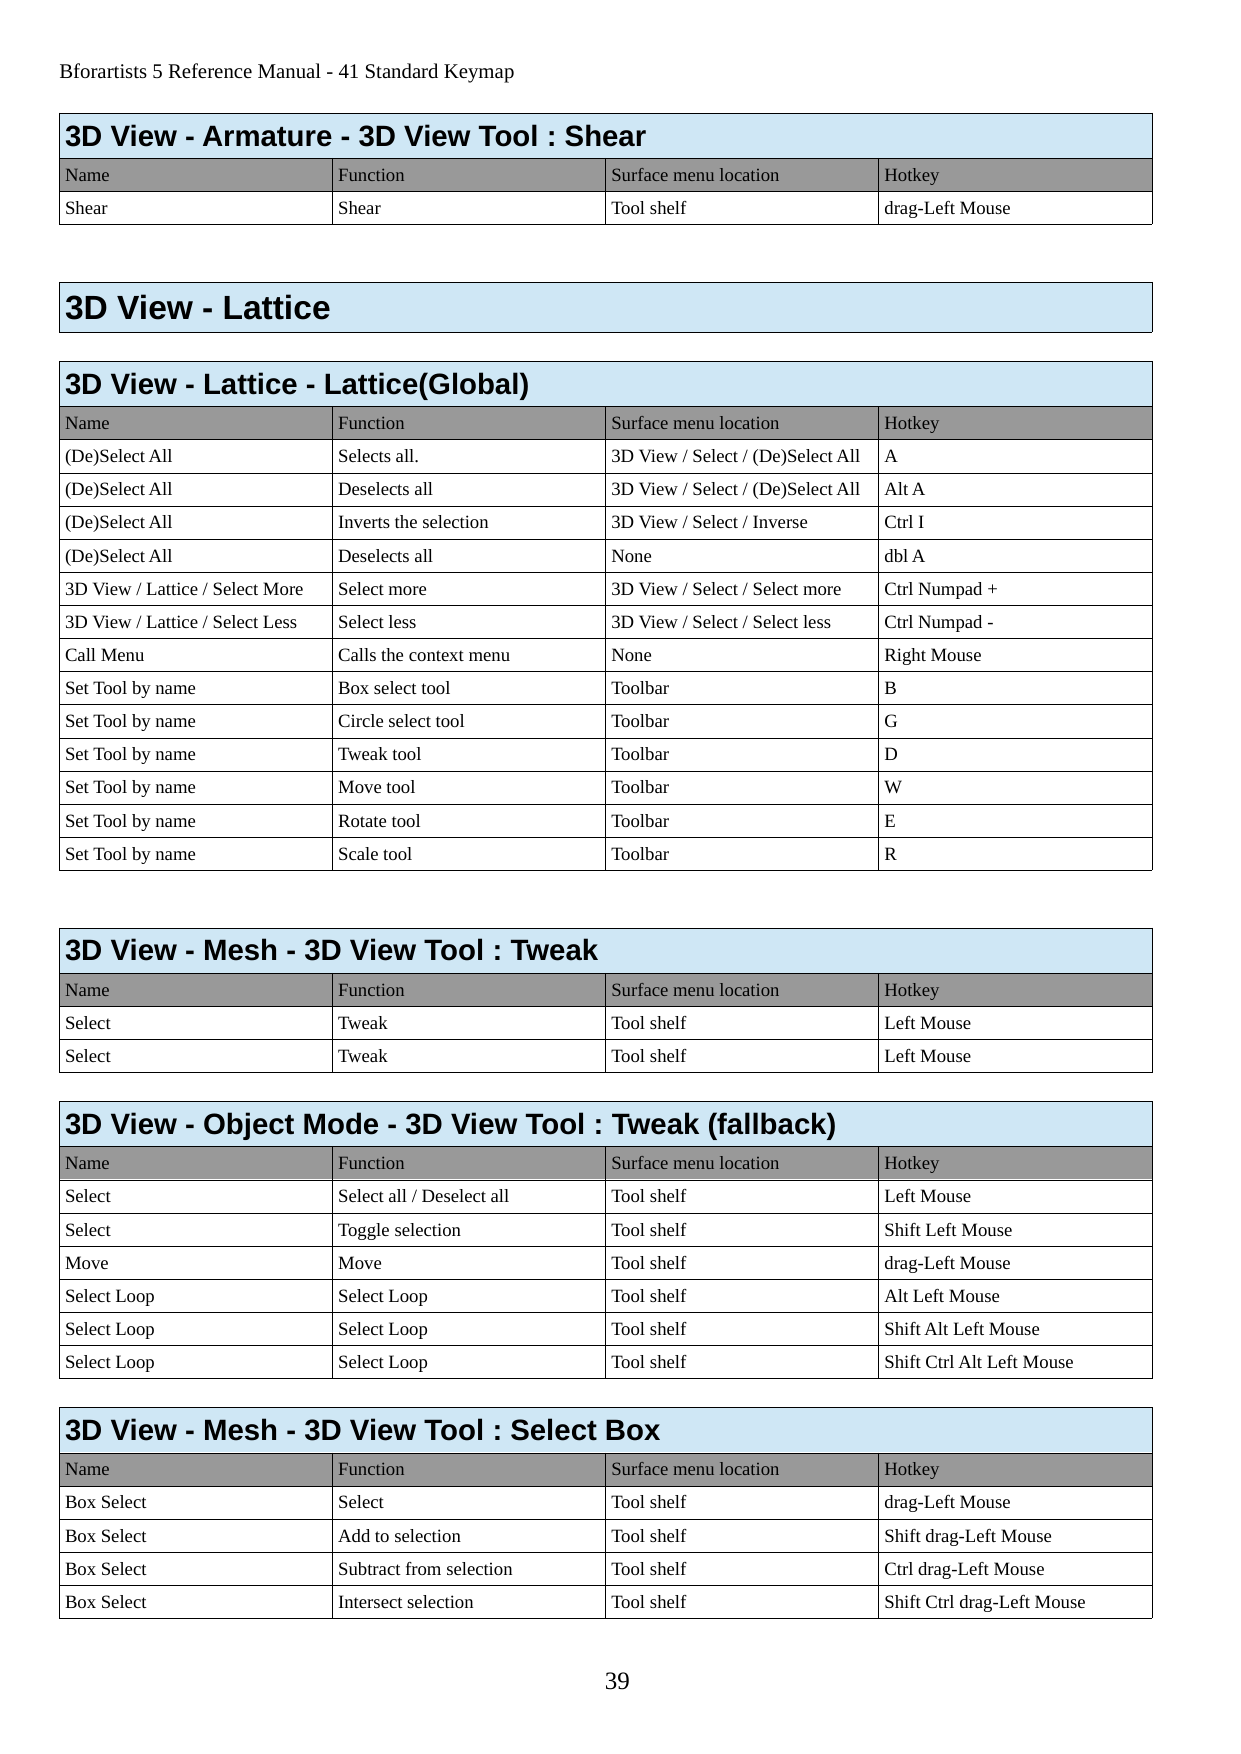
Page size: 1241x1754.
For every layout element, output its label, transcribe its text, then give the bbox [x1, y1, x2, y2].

table_cell Tool shelf [606, 1007, 878, 1039]
table_cell Select Loop [333, 1280, 605, 1312]
table_cell Select [333, 1487, 605, 1519]
table_cell 3D View / Select / (De)Select All [606, 474, 878, 506]
table_cell Intersect selection [333, 1586, 605, 1618]
table_cell Shift Ctrl drag-Left Mouse [879, 1586, 1152, 1618]
table_cell Set Tool by name [60, 705, 332, 737]
table_cell Hotkey [879, 1454, 1152, 1486]
table_header 3D View - Lattice [60, 283, 1152, 332]
table_cell Left Mouse [879, 1040, 1152, 1072]
table_cell None [606, 639, 878, 671]
table_cell Select less [333, 606, 605, 638]
table_cell Tool shelf [606, 1313, 878, 1345]
table_cell 3D View / Lattice / Select More [60, 573, 332, 605]
table_cell dbl A [879, 540, 1152, 572]
table_cell None [606, 540, 878, 572]
table_cell Inverts the selection [333, 507, 605, 539]
table_cell Toolbar [606, 672, 878, 704]
table_cell Select all / Deselect all [333, 1181, 605, 1213]
table_cell Tool shelf [606, 1040, 878, 1072]
table_cell Ctrl I [879, 507, 1152, 539]
table_cell Tool shelf [606, 192, 878, 224]
table_cell Surface menu location [606, 974, 878, 1006]
table_cell Surface menu location [606, 159, 878, 191]
table_cell Call Menu [60, 639, 332, 671]
table_cell Deselects all [333, 540, 605, 572]
table_cell Tool shelf [606, 1553, 878, 1585]
table_cell Scale tool [333, 838, 605, 870]
table_cell 3D View / Select / (De)Select All [606, 440, 878, 472]
table_cell Ctrl Numpad - [879, 606, 1152, 638]
table_cell Ctrl drag-Left Mouse [879, 1553, 1152, 1585]
table_cell Select Loop [333, 1313, 605, 1345]
table_cell Toolbar [606, 705, 878, 737]
table_cell Alt A [879, 474, 1152, 506]
table_cell Function [333, 1147, 605, 1179]
table_cell Function [333, 159, 605, 191]
table_cell Tweak [333, 1007, 605, 1039]
table_cell Box Select [60, 1487, 332, 1519]
table_cell Box select tool [333, 672, 605, 704]
table_cell Surface menu location [606, 1454, 878, 1486]
table_cell Surface menu location [606, 407, 878, 439]
table_cell Toolbar [606, 772, 878, 804]
table_cell Function [333, 974, 605, 1006]
table_cell A [879, 440, 1152, 472]
table_cell Hotkey [879, 159, 1152, 191]
table_cell Box Select [60, 1586, 332, 1618]
table_cell Tool shelf [606, 1181, 878, 1213]
table_cell Name [60, 407, 332, 439]
table_cell Add to selection [333, 1520, 605, 1552]
table_cell Shift Ctrl Alt Left Mouse [879, 1346, 1152, 1378]
table_cell Hotkey [879, 407, 1152, 439]
table_cell E [879, 805, 1152, 837]
table_cell Function [333, 407, 605, 439]
table_cell Move tool [333, 772, 605, 804]
table_cell Tool shelf [606, 1247, 878, 1279]
table_cell 3D View / Select / Inverse [606, 507, 878, 539]
table_cell W [879, 772, 1152, 804]
table_cell R [879, 838, 1152, 870]
table_cell (De)Select All [60, 540, 332, 572]
table_cell Set Tool by name [60, 838, 332, 870]
table_cell Toolbar [606, 838, 878, 870]
table_cell G [879, 705, 1152, 737]
table_cell D [879, 739, 1152, 771]
table_header 3D View - Armature - 3D View Tool : Shear [60, 114, 1152, 158]
table_cell Select [60, 1007, 332, 1039]
table_cell Left Mouse [879, 1007, 1152, 1039]
table_cell Move [60, 1247, 332, 1279]
table_cell Toolbar [606, 739, 878, 771]
table_cell Select [60, 1214, 332, 1246]
table_cell Tool shelf [606, 1280, 878, 1312]
table_cell Box Select [60, 1520, 332, 1552]
table_cell Toggle selection [333, 1214, 605, 1246]
table_cell Move [333, 1247, 605, 1279]
table_cell Select [60, 1040, 332, 1072]
table_cell (De)Select All [60, 440, 332, 472]
table_cell Select Loop [333, 1346, 605, 1378]
table_header 3D View - Object Mode - 3D View Tool : Tweak (fallback) [60, 1102, 1152, 1146]
table_cell Shear [333, 192, 605, 224]
table_cell Circle select tool [333, 705, 605, 737]
table_cell Shift Alt Left Mouse [879, 1313, 1152, 1345]
table_cell Select Loop [60, 1280, 332, 1312]
table_cell Toolbar [606, 805, 878, 837]
table_cell Ctrl Numpad + [879, 573, 1152, 605]
table_cell B [879, 672, 1152, 704]
table_cell Subtract from selection [333, 1553, 605, 1585]
table_cell Name [60, 974, 332, 1006]
table_cell Function [333, 1454, 605, 1486]
table_cell Tool shelf [606, 1346, 878, 1378]
table_cell Hotkey [879, 974, 1152, 1006]
table_cell Name [60, 1147, 332, 1179]
table_cell Shift Left Mouse [879, 1214, 1152, 1246]
table_cell drag-Left Mouse [879, 1487, 1152, 1519]
table_cell 3D View / Lattice / Select Less [60, 606, 332, 638]
table_header 3D View - Mesh - 3D View Tool : Tweak [60, 929, 1152, 973]
table_cell Select more [333, 573, 605, 605]
table_cell Set Tool by name [60, 672, 332, 704]
table_cell Tool shelf [606, 1586, 878, 1618]
table_header 3D View - Lattice - Lattice(Global) [60, 362, 1152, 406]
table_cell Surface menu location [606, 1147, 878, 1179]
table_cell Select [60, 1181, 332, 1213]
table_cell 3D View / Select / Select more [606, 573, 878, 605]
table_cell Set Tool by name [60, 739, 332, 771]
table_cell drag-Left Mouse [879, 192, 1152, 224]
table_cell Left Mouse [879, 1181, 1152, 1213]
table_cell Select Loop [60, 1346, 332, 1378]
table_cell Tweak tool [333, 739, 605, 771]
table_cell Alt Left Mouse [879, 1280, 1152, 1312]
table_cell Calls the context menu [333, 639, 605, 671]
table_cell Deselects all [333, 474, 605, 506]
table_cell Shift drag-Left Mouse [879, 1520, 1152, 1552]
table_cell Name [60, 1454, 332, 1486]
table_cell Rotate tool [333, 805, 605, 837]
table_cell Set Tool by name [60, 805, 332, 837]
table_cell 3D View / Select / Select less [606, 606, 878, 638]
table_cell (De)Select All [60, 474, 332, 506]
table_cell Box Select [60, 1553, 332, 1585]
table_cell Tool shelf [606, 1520, 878, 1552]
table_cell Shear [60, 192, 332, 224]
table_cell Tweak [333, 1040, 605, 1072]
table_cell Name [60, 159, 332, 191]
table_cell Set Tool by name [60, 772, 332, 804]
table_cell Hotkey [879, 1147, 1152, 1179]
table_cell Right Mouse [879, 639, 1152, 671]
table_cell Selects all. [333, 440, 605, 472]
table_cell drag-Left Mouse [879, 1247, 1152, 1279]
table_cell (De)Select All [60, 507, 332, 539]
table_cell Tool shelf [606, 1487, 878, 1519]
table_cell Select Loop [60, 1313, 332, 1345]
table_cell Tool shelf [606, 1214, 878, 1246]
table_header 3D View - Mesh - 3D View Tool : Select Box [60, 1408, 1152, 1452]
